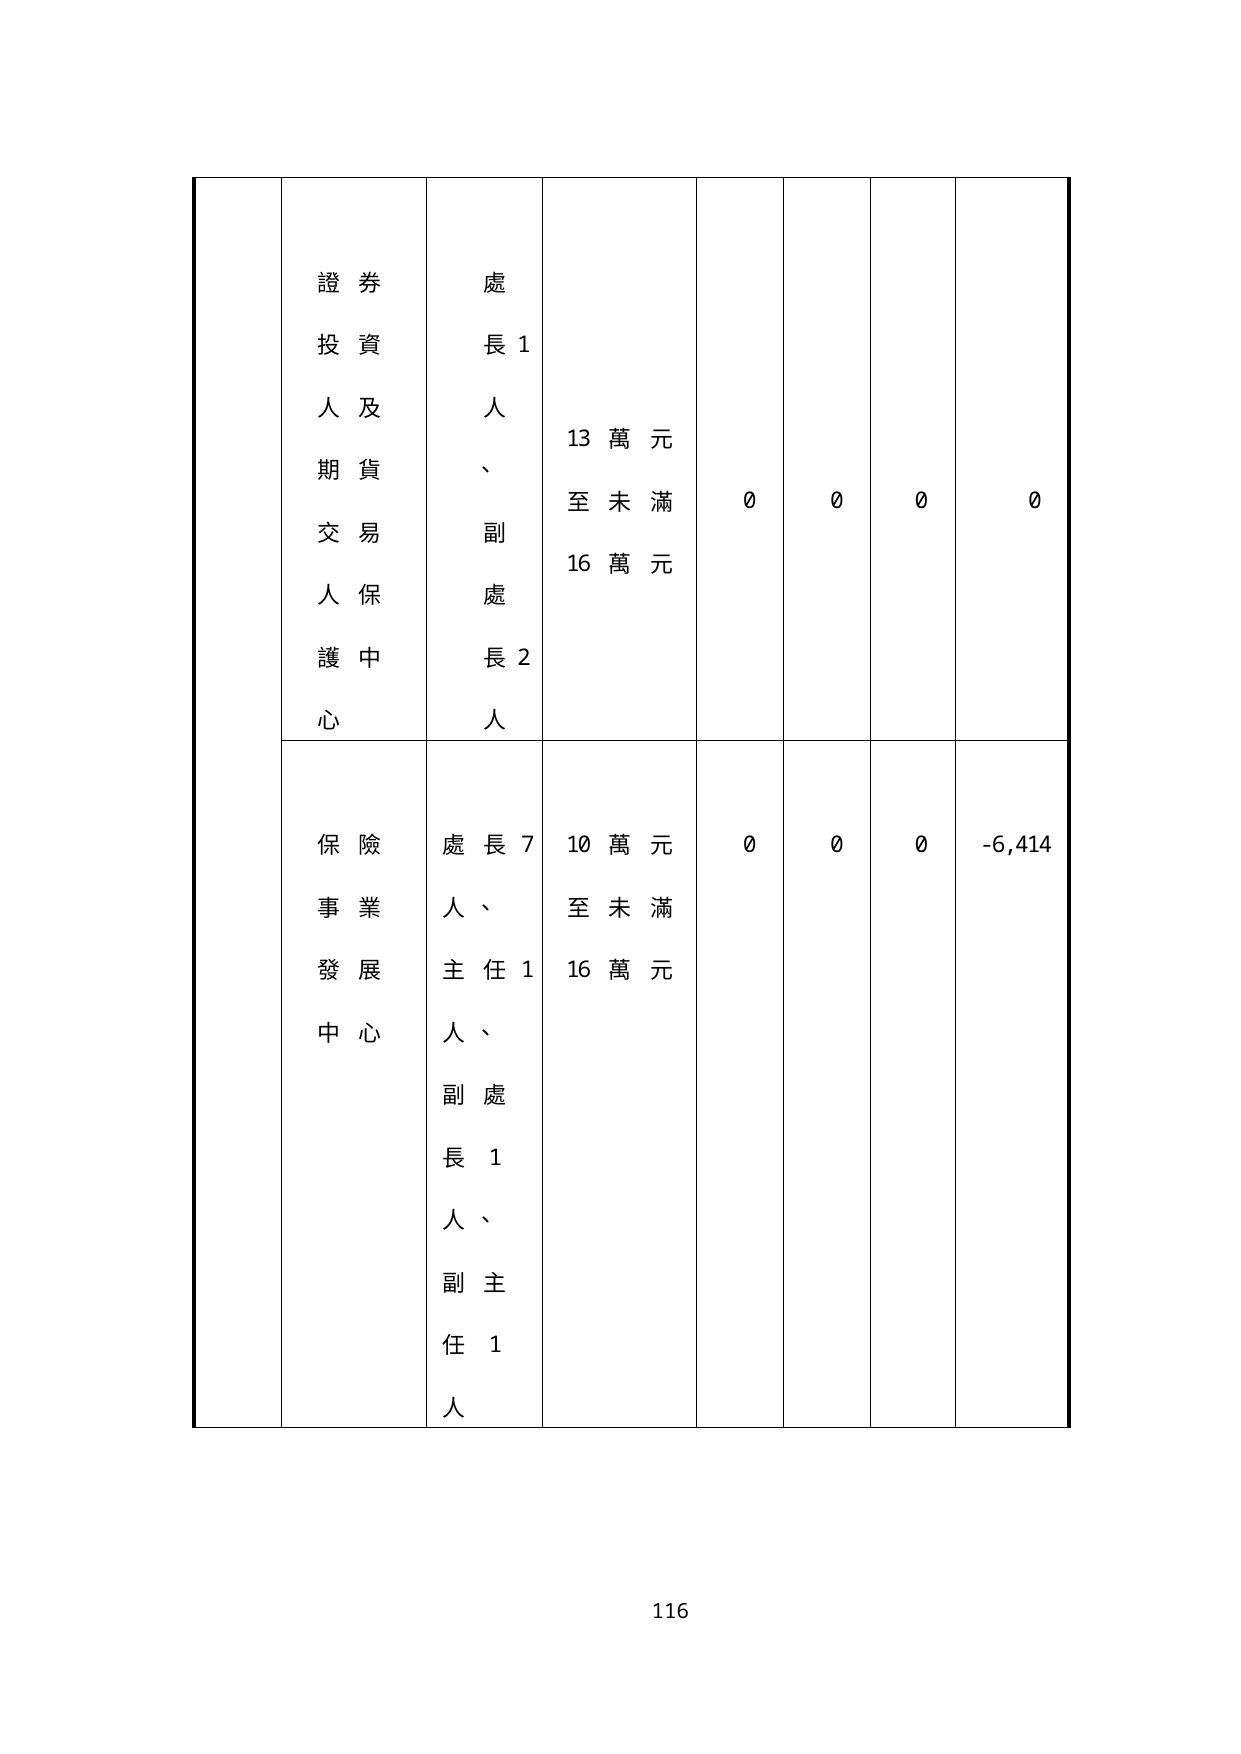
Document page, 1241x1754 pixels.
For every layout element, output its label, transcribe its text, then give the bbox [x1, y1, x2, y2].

table_cell 0 [871, 178, 955, 740]
table_cell 0 [784, 741, 870, 1427]
table_cell 0 [871, 741, 955, 1427]
table_cell 保險事業發展中心 [282, 741, 426, 1427]
table_cell 處長7人、主任1人、副處長1人、副主任1人 [427, 741, 542, 1427]
table_cell 0 [697, 741, 783, 1427]
table_cell -6,414 [956, 741, 1067, 1427]
table_cell 0 [956, 178, 1067, 740]
table_cell 證券投資人及期貨交易人保護中心 [282, 178, 426, 740]
table_cell 0 [697, 178, 783, 740]
table_cell 10萬元至未滿16萬元 [543, 741, 696, 1427]
table_cell [196, 178, 281, 1427]
table_cell 13萬元至未滿16萬元 [543, 178, 696, 740]
table_cell 處長1人、副處長2人 [427, 178, 542, 740]
table_cell 0 [784, 178, 870, 740]
